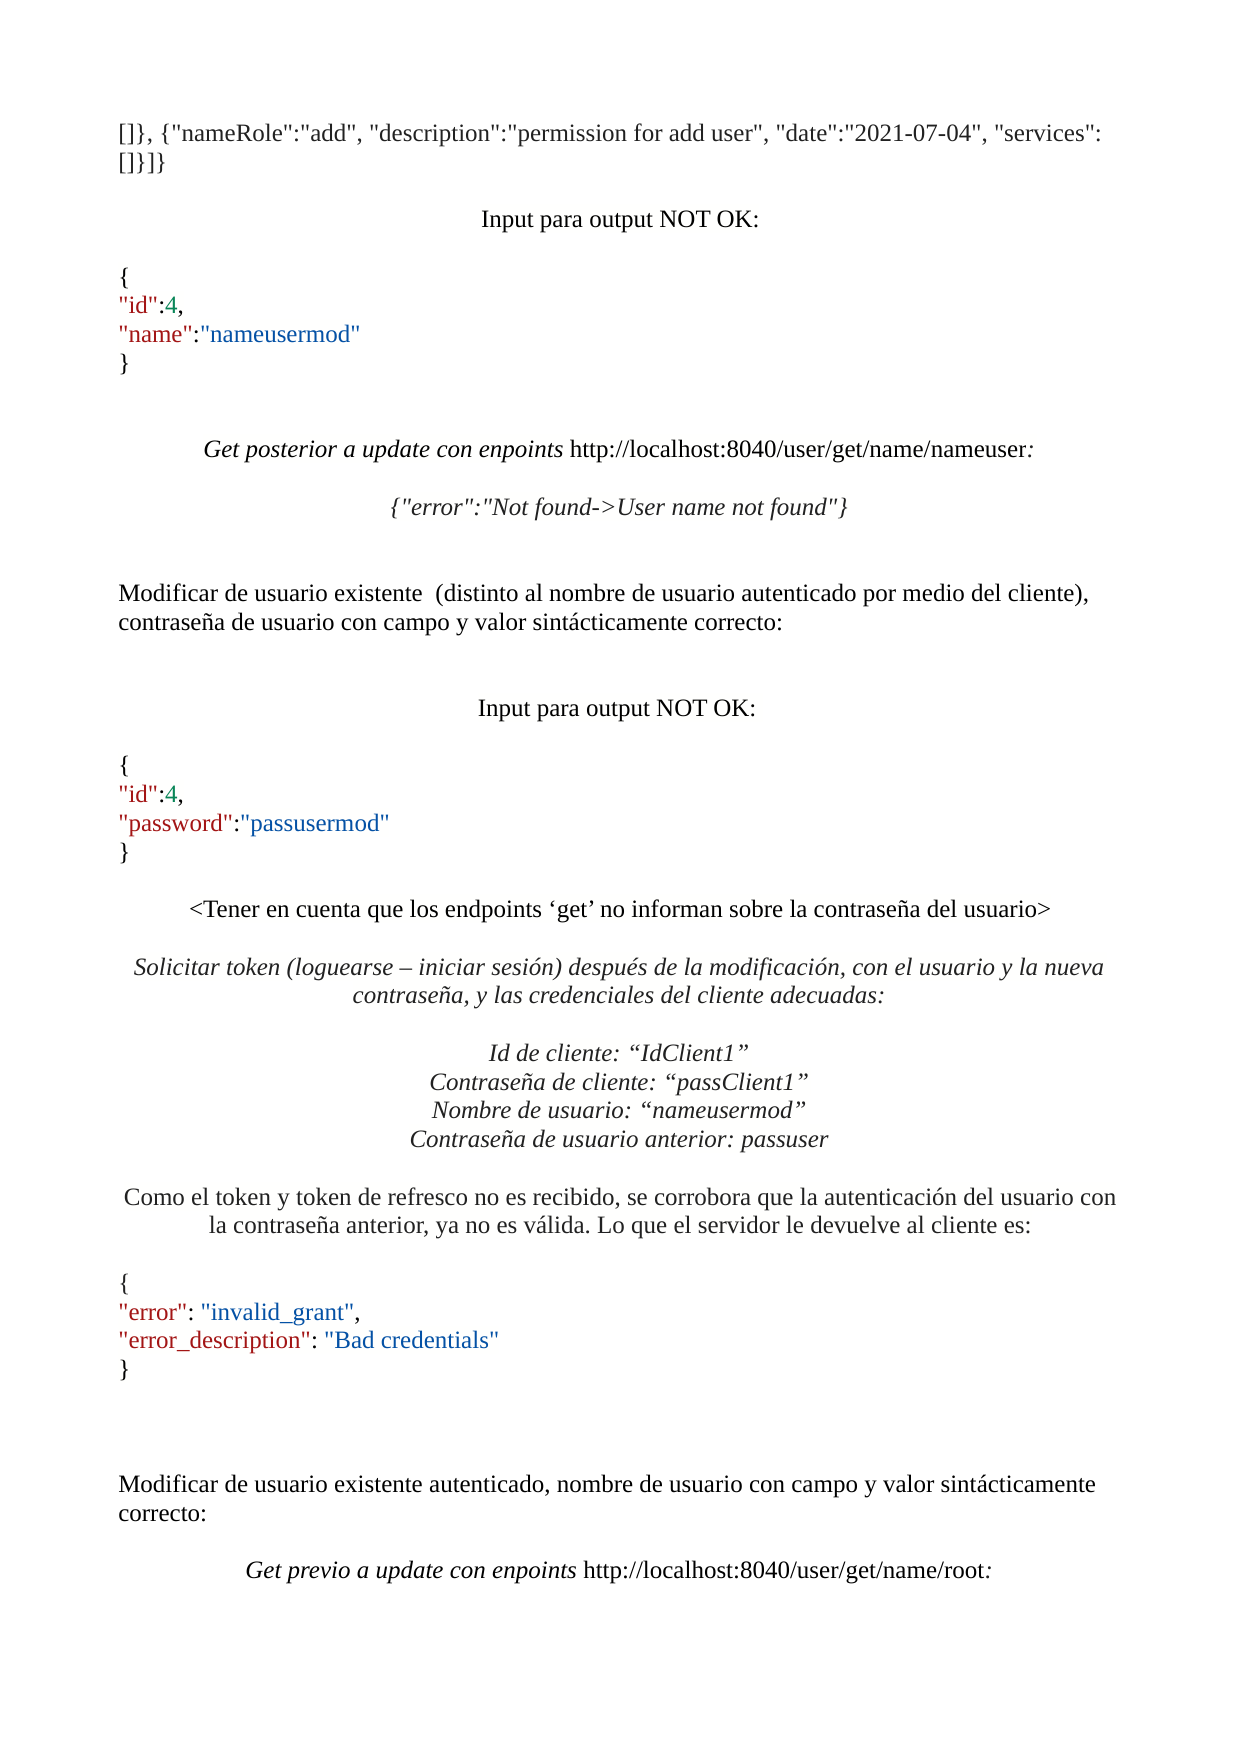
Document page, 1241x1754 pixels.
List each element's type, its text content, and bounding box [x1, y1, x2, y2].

text {"error":"Not found->User name not found"} [118, 492, 1122, 521]
text Id de cliente: “IdClient1” [118, 1038, 1122, 1067]
text Contraseña de cliente: “passClient1” [118, 1067, 1122, 1096]
text } [118, 837, 1122, 866]
text Modificar de usuario existente autenticado, nombre de usuario con campo y valor sintácticamente correcto: [118, 1469, 1122, 1527]
text Solicitar token (loguearse – iniciar sesión) después de la modificación, con el usuario y la nueva contraseña, y las credenciales del cliente adecuadas: [118, 952, 1122, 1009]
text Contraseña de usuario anterior: passuser [118, 1124, 1122, 1153]
text Get previo a update con enpoints http://localhost:8040/user/get/name/root: [118, 1556, 1122, 1584]
text Input para output NOT OK: [118, 204, 1122, 233]
text { [118, 751, 1122, 779]
text Get posterior a update con enpoints http://localhost:8040/user/get/name/nameuser: [118, 434, 1122, 463]
text } [118, 1354, 1122, 1383]
text "error_description": "Bad credentials" [118, 1326, 1122, 1354]
text Como el token y token de refresco no es recibido, se corrobora que la autenticación del usuario con la contraseña anterior, ya no es válida. Lo que el servidor le devuelve al cliente es: [118, 1182, 1122, 1239]
text []}, {"nameRole":"add", "description":"permission for add user", "date":"2021-07-04", "services":[]}]} [118, 118, 1122, 176]
text "error": "invalid_grant", [118, 1297, 1122, 1326]
text { [118, 1268, 1122, 1297]
text Modificar de usuario existente (distinto al nombre de usuario autenticado por medio del cliente), contraseña de usuario con campo y valor sintácticamente correcto: [118, 578, 1122, 636]
text "password":"passusermod" [118, 808, 1122, 837]
text } [118, 348, 1122, 377]
text { [118, 262, 1122, 291]
text Nombre de usuario: “nameusermod” [118, 1096, 1122, 1124]
text Input para output NOT OK: [118, 693, 1122, 722]
text <Tener en cuenta que los endpoints ‘get’ no informan sobre la contraseña del usuario> [118, 894, 1122, 923]
text "id":4, [118, 291, 1122, 319]
text "name":"nameusermod" [118, 319, 1122, 348]
text "id":4, [118, 779, 1122, 808]
